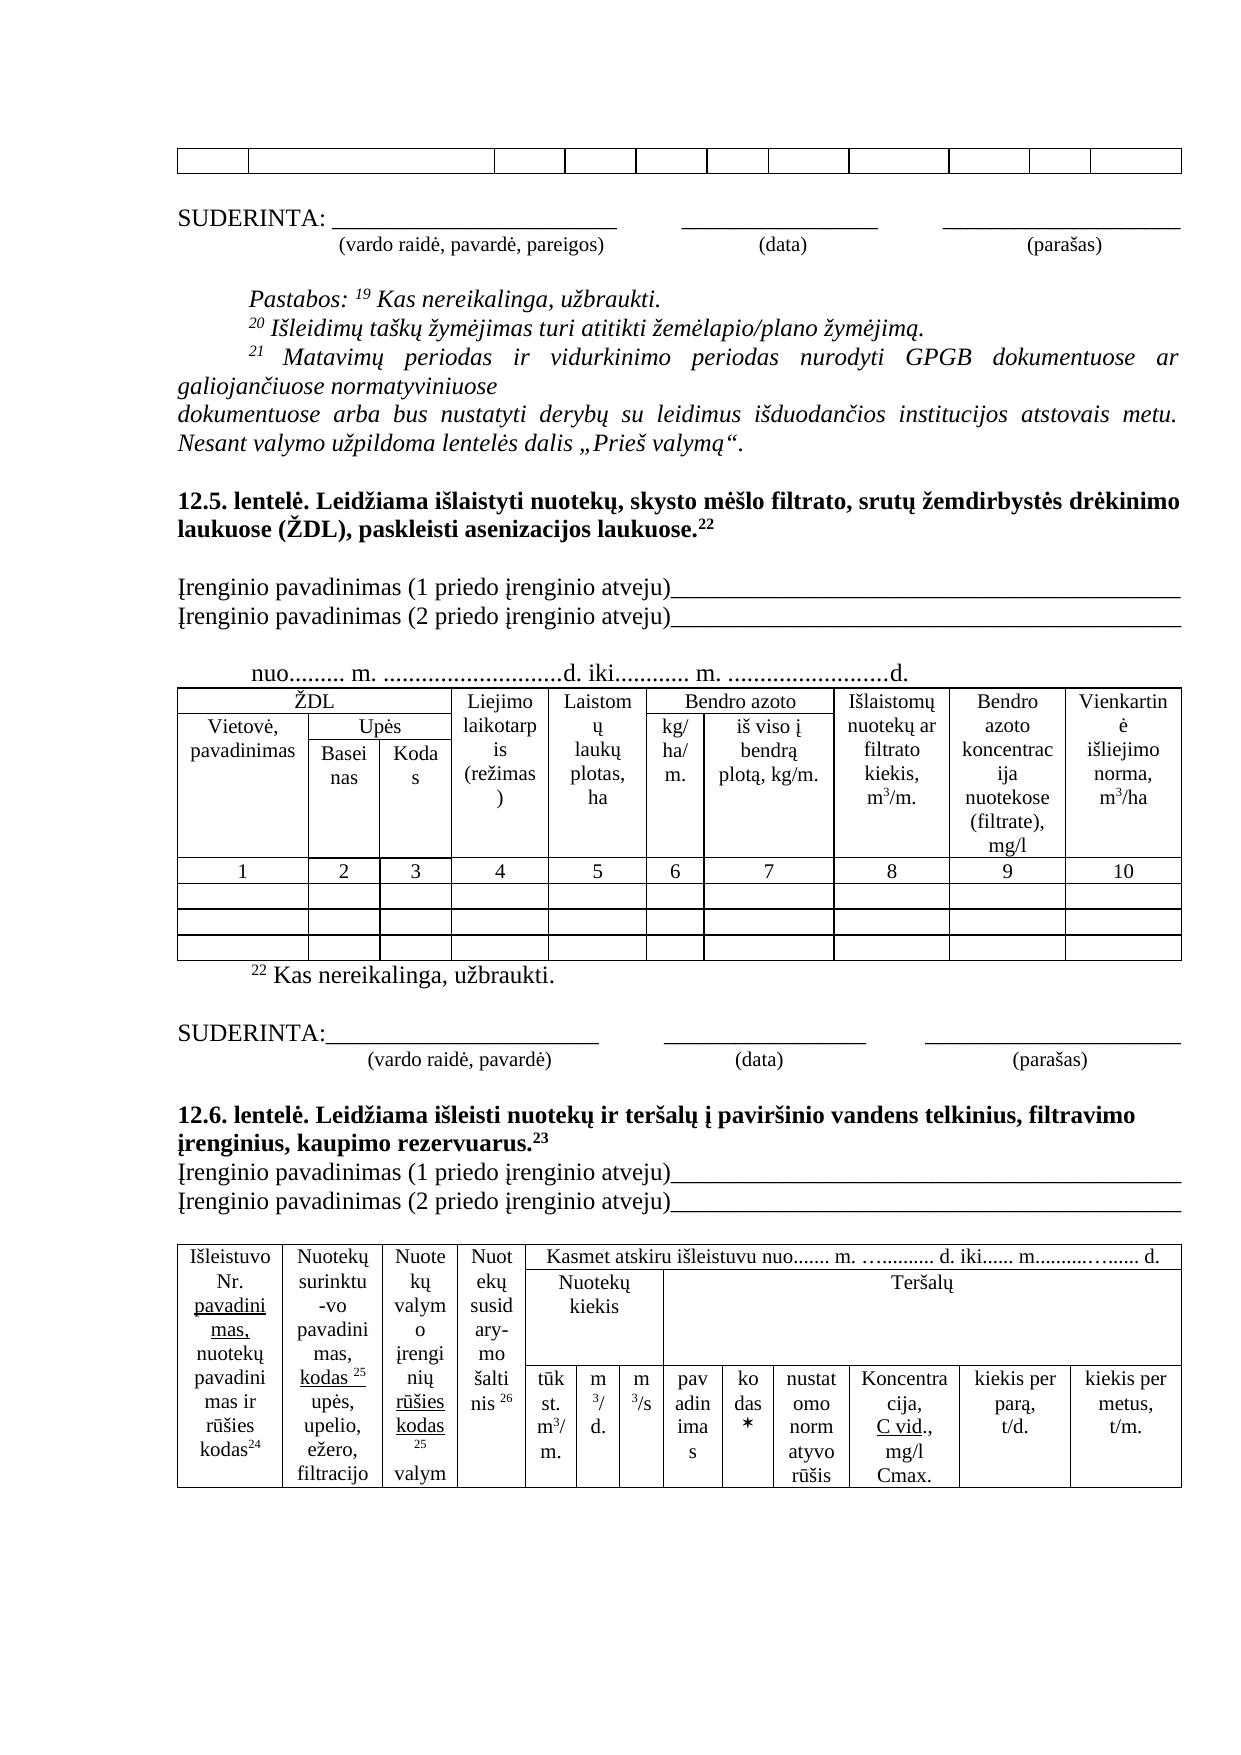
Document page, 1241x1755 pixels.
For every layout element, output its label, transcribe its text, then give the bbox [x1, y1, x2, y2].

table_cell [1091, 149, 1181, 173]
table_cell 6 [647, 858, 703, 883]
table_header Nuotekų surinktu -vo pavadinimas, kodas 25 upės, upelio, ežero, filtracijo [283, 1245, 382, 1487]
table_cell [705, 910, 833, 934]
table_header Išlaistomų nuotekų ar filtrato kiekis, m3/m. [835, 689, 949, 857]
table_header Nuotekų valymo įrenginių rūšies kodas25 valym [383, 1245, 457, 1487]
table_cell 5 [549, 858, 646, 883]
text Pastabos: 19 Kas nereikalinga, užbraukti. [177, 284, 1181, 313]
table_cell [705, 884, 833, 908]
text 12.6. lentelė. Leidžiama išleisti nuotekų ir teršalų į paviršinio vandens telkinius, filtravimo įrenginius, kaupimo rezervuarus.23 [177, 1100, 1181, 1157]
table_cell [637, 149, 706, 173]
table_cell [566, 149, 635, 173]
text (vardo raidė, pavardė) (data) (parašas) [177, 1047, 1181, 1071]
table_cell kodas [723, 1366, 773, 1487]
table_cell Nuotekų kiekis [526, 1270, 663, 1365]
table_cell 1 [178, 858, 308, 883]
table_cell [549, 910, 646, 934]
table_cell Kodas [380, 740, 451, 857]
table_header Bendro azoto koncentracija nuotekose (filtrate), mg/l [950, 689, 1065, 857]
table_cell [309, 884, 379, 908]
text (vardo raidė, pavardė, pareigos) (data) (parašas) [177, 232, 1181, 256]
table_cell [381, 936, 451, 959]
table_header Laistomų laukų plotas, ha [549, 689, 646, 857]
table_cell nustatomo normatyvo rūšis [774, 1366, 849, 1487]
table_cell 7 [705, 858, 833, 883]
table_cell [549, 936, 646, 959]
table_cell [1030, 149, 1090, 173]
text SUDERINTA: [177, 1018, 1181, 1047]
table_cell [705, 936, 833, 959]
table_cell 3 [381, 859, 451, 883]
table_cell 10 [1066, 858, 1181, 883]
table_cell Vietovė, pavadinimas [178, 714, 308, 857]
table_cell 2 [309, 859, 379, 883]
table_cell [178, 936, 308, 959]
table_cell [835, 936, 949, 959]
text Įrenginio pavadinimas (2 priedo įrenginio atveju) [177, 601, 1181, 629]
table_header Išleistuvo Nr. pavadinimas, nuotekų pavadinimas ir rūšies kodas24 [178, 1245, 282, 1487]
table_cell [1066, 910, 1181, 934]
table_cell 8 [835, 858, 949, 883]
table_header Kasmet atskiru išleistuvu nuo....... m. ….......... d. iki...... m..........…...... d. [526, 1245, 1181, 1268]
table_cell kiekis per parą, t/d. [960, 1366, 1070, 1487]
text Įrenginio pavadinimas (1 priedo įrenginio atveju) [177, 1157, 1181, 1186]
table_cell [178, 884, 308, 908]
table_cell [950, 936, 1065, 959]
table_cell [769, 149, 848, 173]
table_header Bendro azoto [647, 689, 833, 713]
table_cell [1066, 884, 1181, 908]
table_cell [850, 149, 948, 173]
table_cell [309, 936, 379, 959]
table_cell m3/d. [577, 1366, 619, 1487]
table_cell tūkst. m3/m. [526, 1366, 576, 1487]
text 20 Išleidimų taškų žymėjimas turi atitikti žemėlapio/plano žymėjimą. [177, 313, 1181, 342]
table_cell m3/s [620, 1366, 663, 1487]
table_cell [452, 884, 548, 908]
table_cell 9 [950, 858, 1065, 883]
table_cell šaltinis 26 [458, 1365, 525, 1487]
text nuo......... m. d. iki............ m. d. [177, 658, 1181, 687]
table_cell [309, 910, 379, 934]
table_header Nuotekų susidary-mo [458, 1245, 525, 1365]
text dokumentuose arba bus nustatyti derybų su leidimus išduodančios institucijos atstovais metu. Nesant valymo užpildoma lentelės dalis „Prieš valymą“. [177, 399, 1181, 457]
text Įrenginio pavadinimas (1 priedo įrenginio atveju) [177, 572, 1181, 601]
table_cell [178, 910, 308, 934]
table_cell [950, 910, 1065, 934]
table_cell [647, 936, 703, 959]
table_cell Koncentracija, C vid., mg/l Cmax. [850, 1366, 959, 1487]
text 21 Matavimų periodas ir vidurkinimo periodas nurodyti GPGB dokumentuose ar galiojančiuose normatyviniuose [177, 342, 1181, 399]
table_cell [452, 936, 548, 959]
table_cell [495, 149, 564, 173]
table_cell 4 [452, 858, 548, 883]
table_cell kiekis per metus, t/m. [1071, 1366, 1181, 1487]
table_cell [249, 149, 494, 173]
table_cell [381, 884, 451, 908]
table_cell [950, 149, 1029, 173]
table_cell [381, 910, 451, 934]
table_cell [835, 910, 949, 934]
table_cell Upės [309, 714, 451, 739]
table_cell kg/ha/m. [647, 714, 703, 857]
table_cell [950, 884, 1065, 908]
table_cell [647, 884, 703, 908]
table_header Vienkartinė išliejimo norma, m3/ha [1066, 689, 1181, 857]
table_cell [647, 910, 703, 934]
table_cell [452, 910, 548, 934]
table_header Liejimo laikotarpis (režimas) [452, 689, 548, 857]
text Įrenginio pavadinimas (2 priedo įrenginio atveju) [177, 1186, 1181, 1215]
text SUDERINTA: [177, 203, 1181, 232]
table_cell Teršalų [664, 1270, 1181, 1365]
table_cell Baseinas [309, 740, 379, 857]
table_cell [1066, 936, 1181, 959]
table_cell [549, 884, 646, 908]
table_cell pavadinimas [664, 1366, 722, 1487]
table_cell [708, 149, 768, 173]
table_cell iš viso į bendrą plotą, kg/m. [705, 714, 833, 857]
table_header ŽDL [178, 689, 451, 713]
text 12.5. lentelė. Leidžiama išlaistyti nuotekų, skysto mėšlo filtrato, srutų žemdirbystės drėkinimo laukuose (ŽDL), paskleisti asenizacijos laukuose.22 [177, 486, 1181, 543]
text 22 Kas nereikalinga, užbraukti. [177, 961, 1181, 989]
table_cell [178, 149, 248, 173]
table_cell [835, 884, 949, 908]
